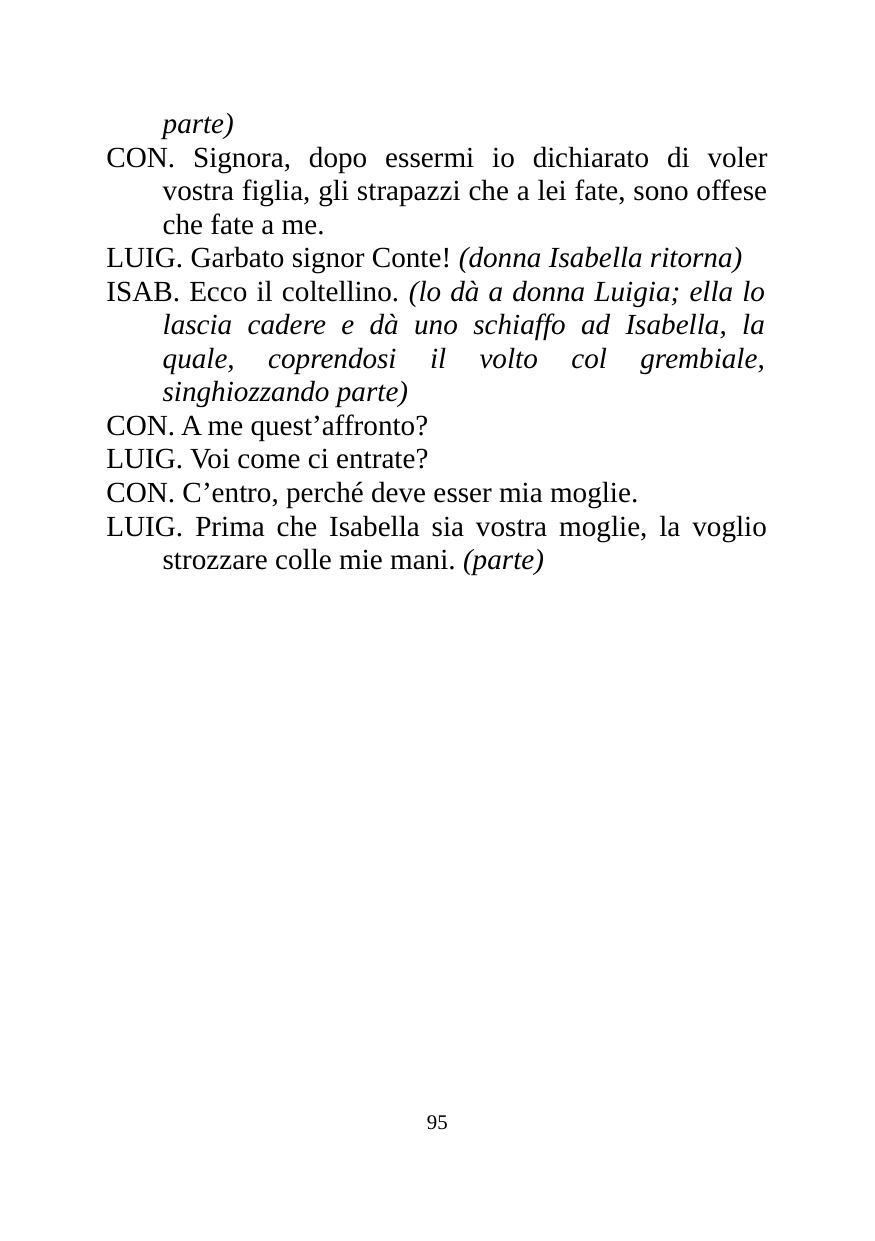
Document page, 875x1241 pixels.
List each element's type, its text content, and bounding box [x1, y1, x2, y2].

text parte) [106, 106, 768, 140]
text LUIG. Voi come ci entrate? [106, 442, 768, 475]
text CON. C’entro, perché deve esser mia moglie. [106, 475, 768, 509]
text LUIG. Garbato signor Conte! (donna Isabella ritorna) [106, 240, 768, 274]
text CON. Signora, dopo essermi io dichiarato di voler vostra figlia, gli strapazzi che a lei fate, sono offese che fate a me. [106, 140, 768, 240]
text LUIG. Prima che Isabella sia vostra moglie, la voglio strozzare colle mie mani. (parte) [106, 509, 768, 576]
text ISAB. Ecco il coltellino. (lo dà a donna Luigia; ella lo lascia cadere e dà uno schiaffo ad Isabella, la quale, coprendosi il volto col grembiale, singhiozzando parte) [106, 274, 768, 408]
text CON. A me quest’affronto? [106, 408, 768, 442]
